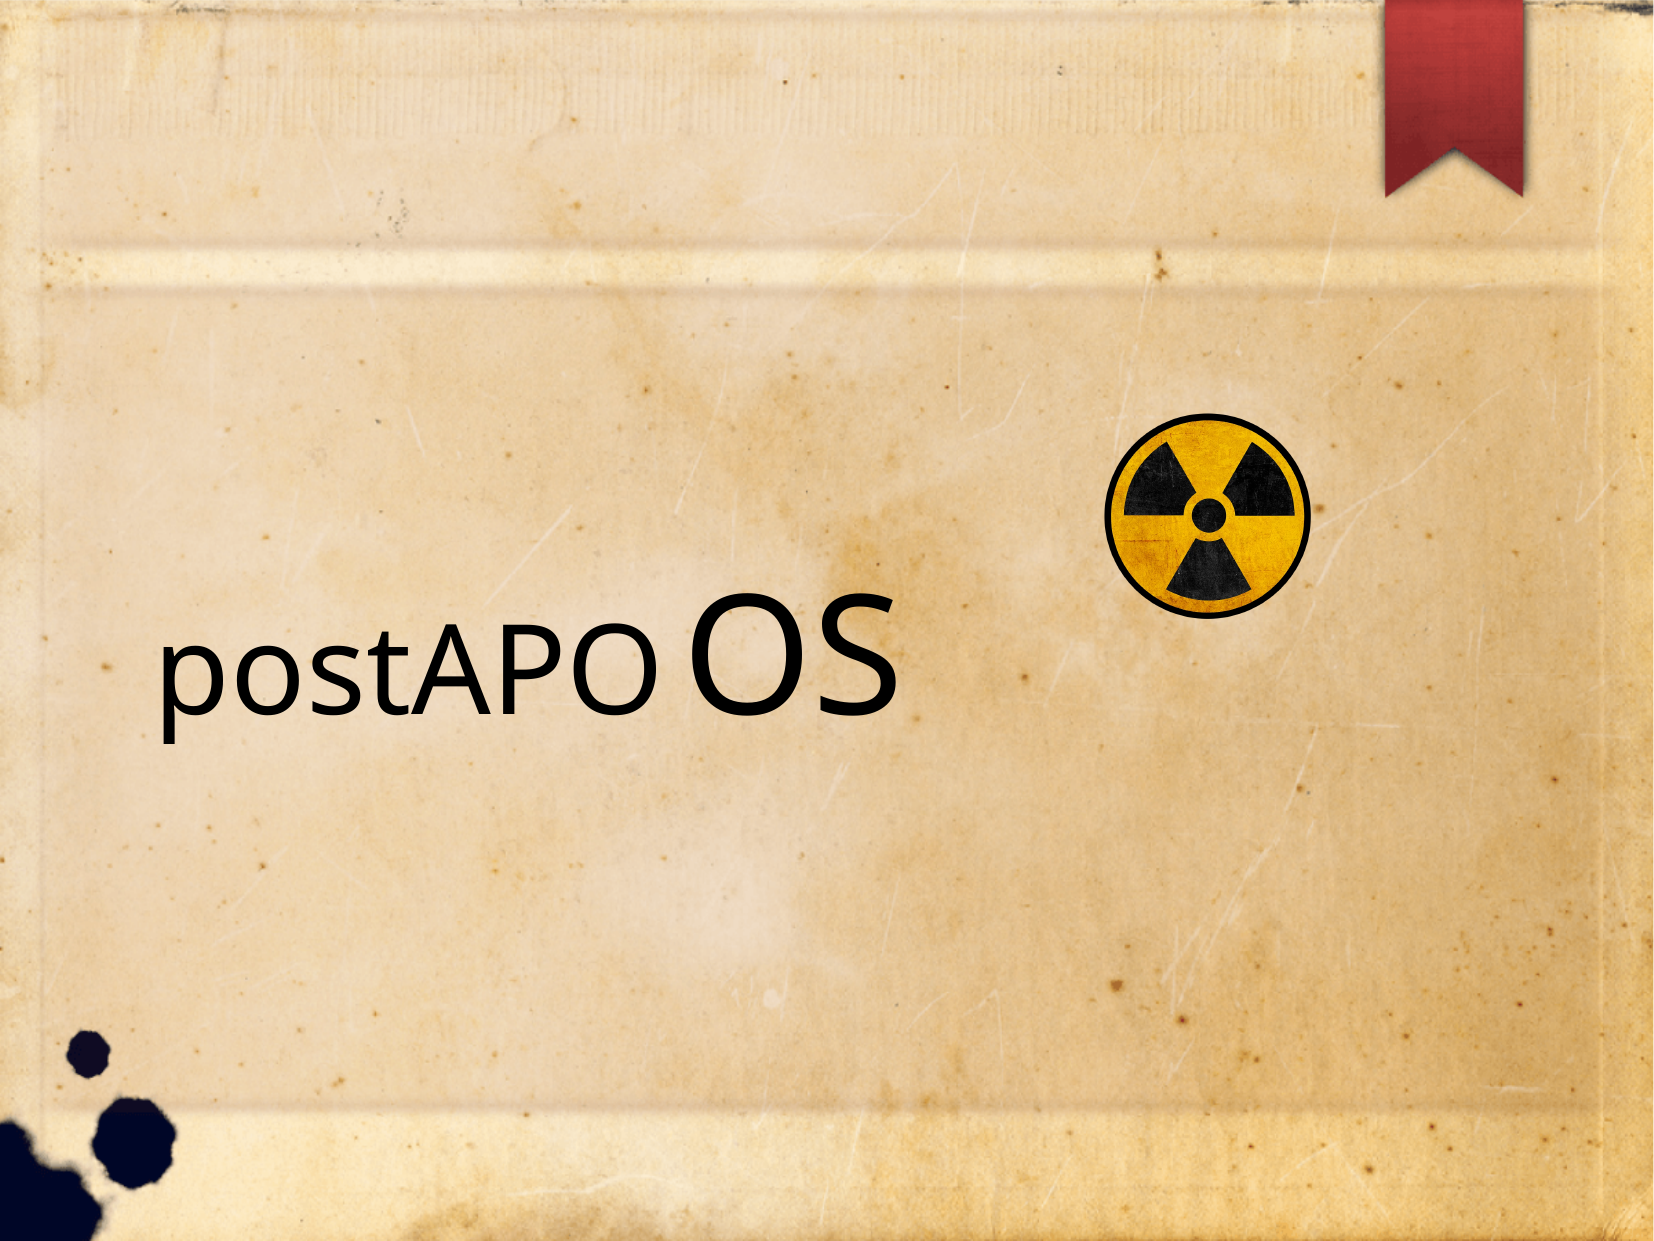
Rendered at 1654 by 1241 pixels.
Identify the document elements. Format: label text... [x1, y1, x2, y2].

list postAPO OS [82, 290, 1538, 1010]
picture [0, 0, 1654, 1241]
